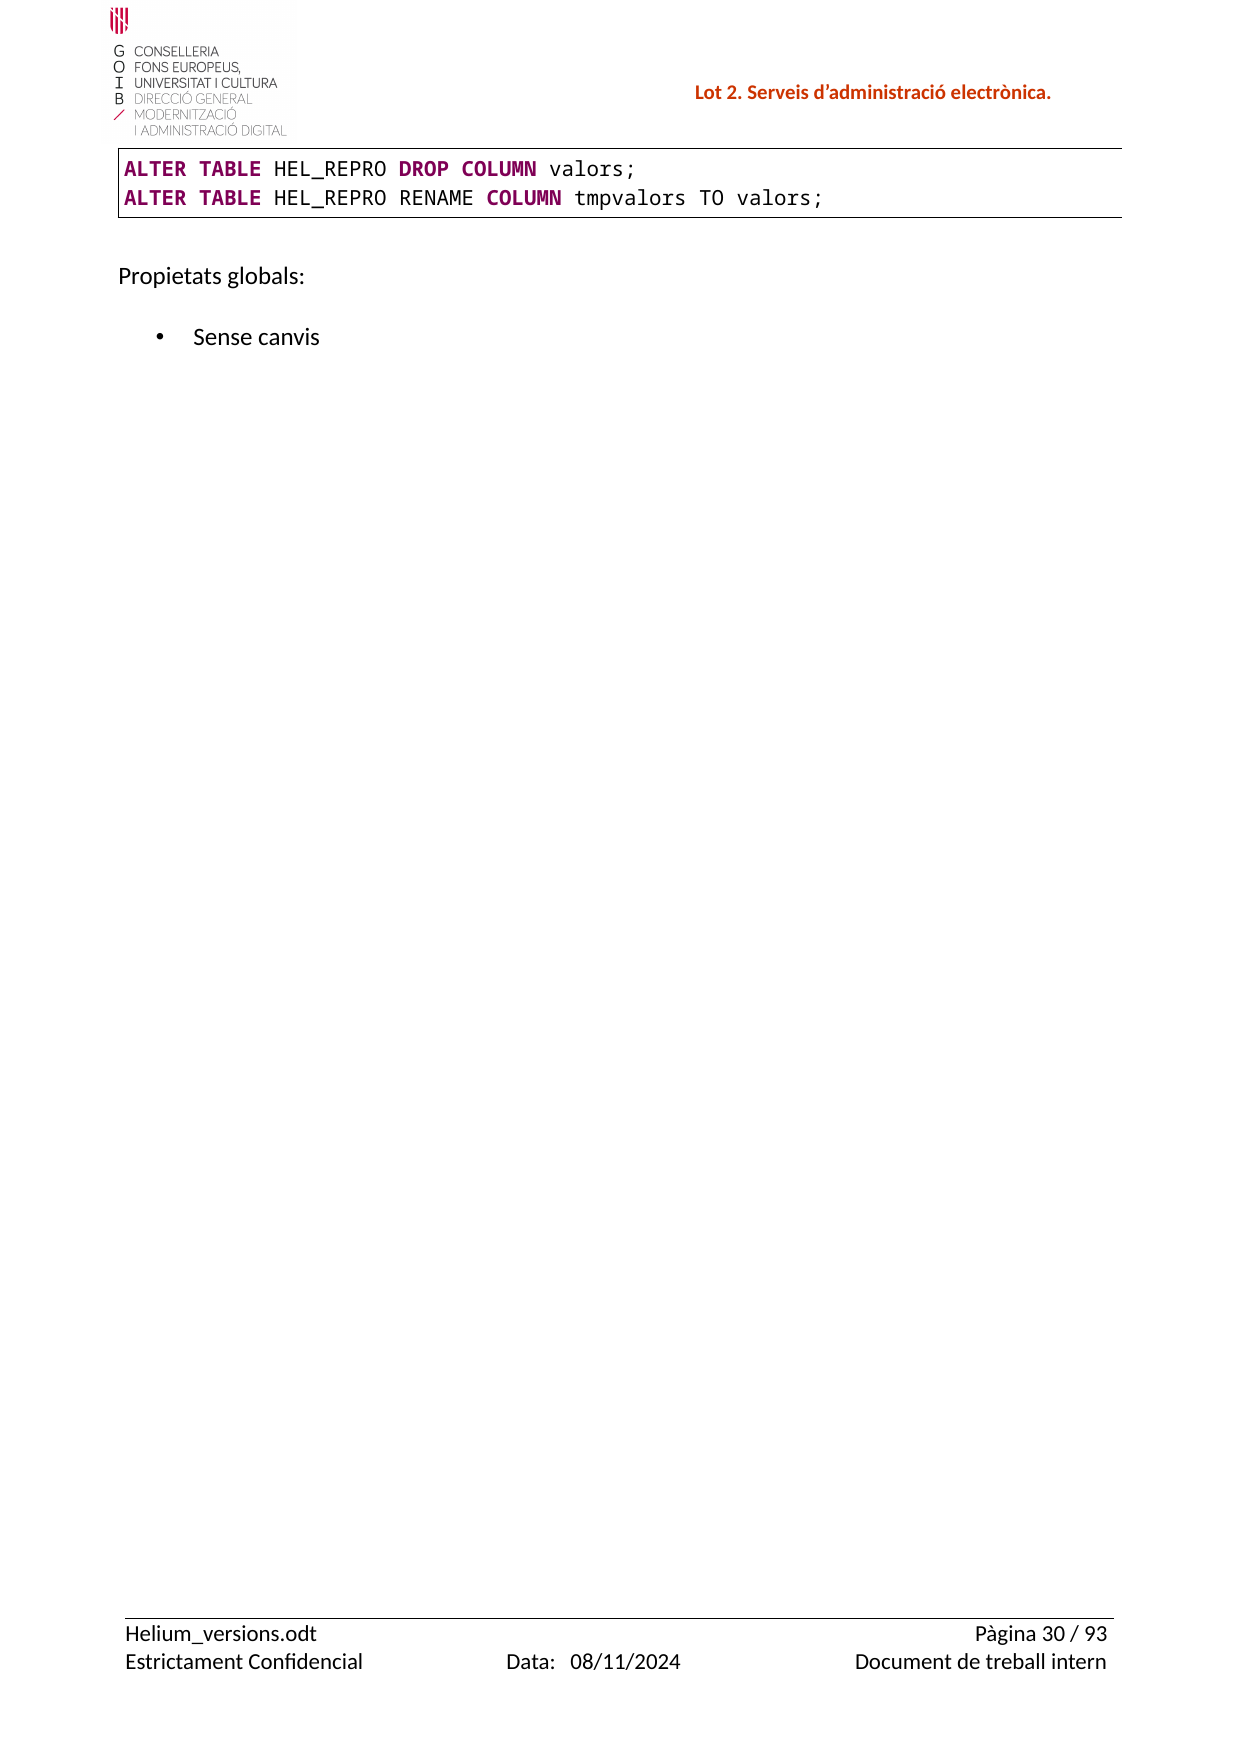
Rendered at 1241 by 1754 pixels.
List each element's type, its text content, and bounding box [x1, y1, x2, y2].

table_header ALTER TABLE HEL_REPRO DROP COLUMN valors; ALTER TABLE HEL_REPRO RENAME COLUMN tmpvalors TO valors; [119, 149, 1122, 217]
list Sense canvis [156, 322, 1122, 352]
text Propietats globals: [118, 261, 1122, 291]
picture [100, 0, 297, 144]
